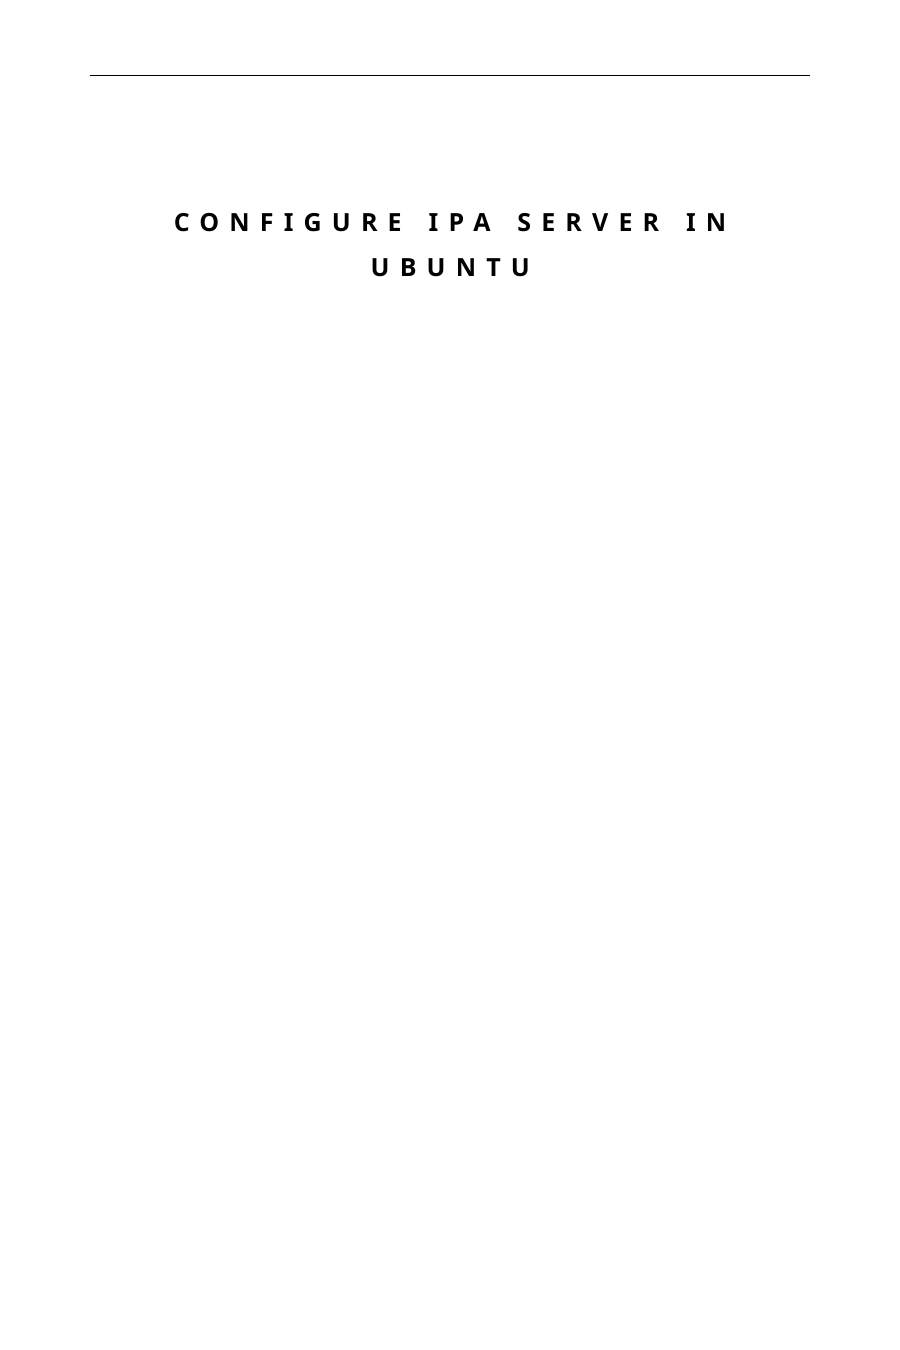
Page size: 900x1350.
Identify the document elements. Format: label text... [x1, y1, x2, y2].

subtitle CONFIGURE IPA SERVER IN UBUNTU [90, 205, 810, 283]
